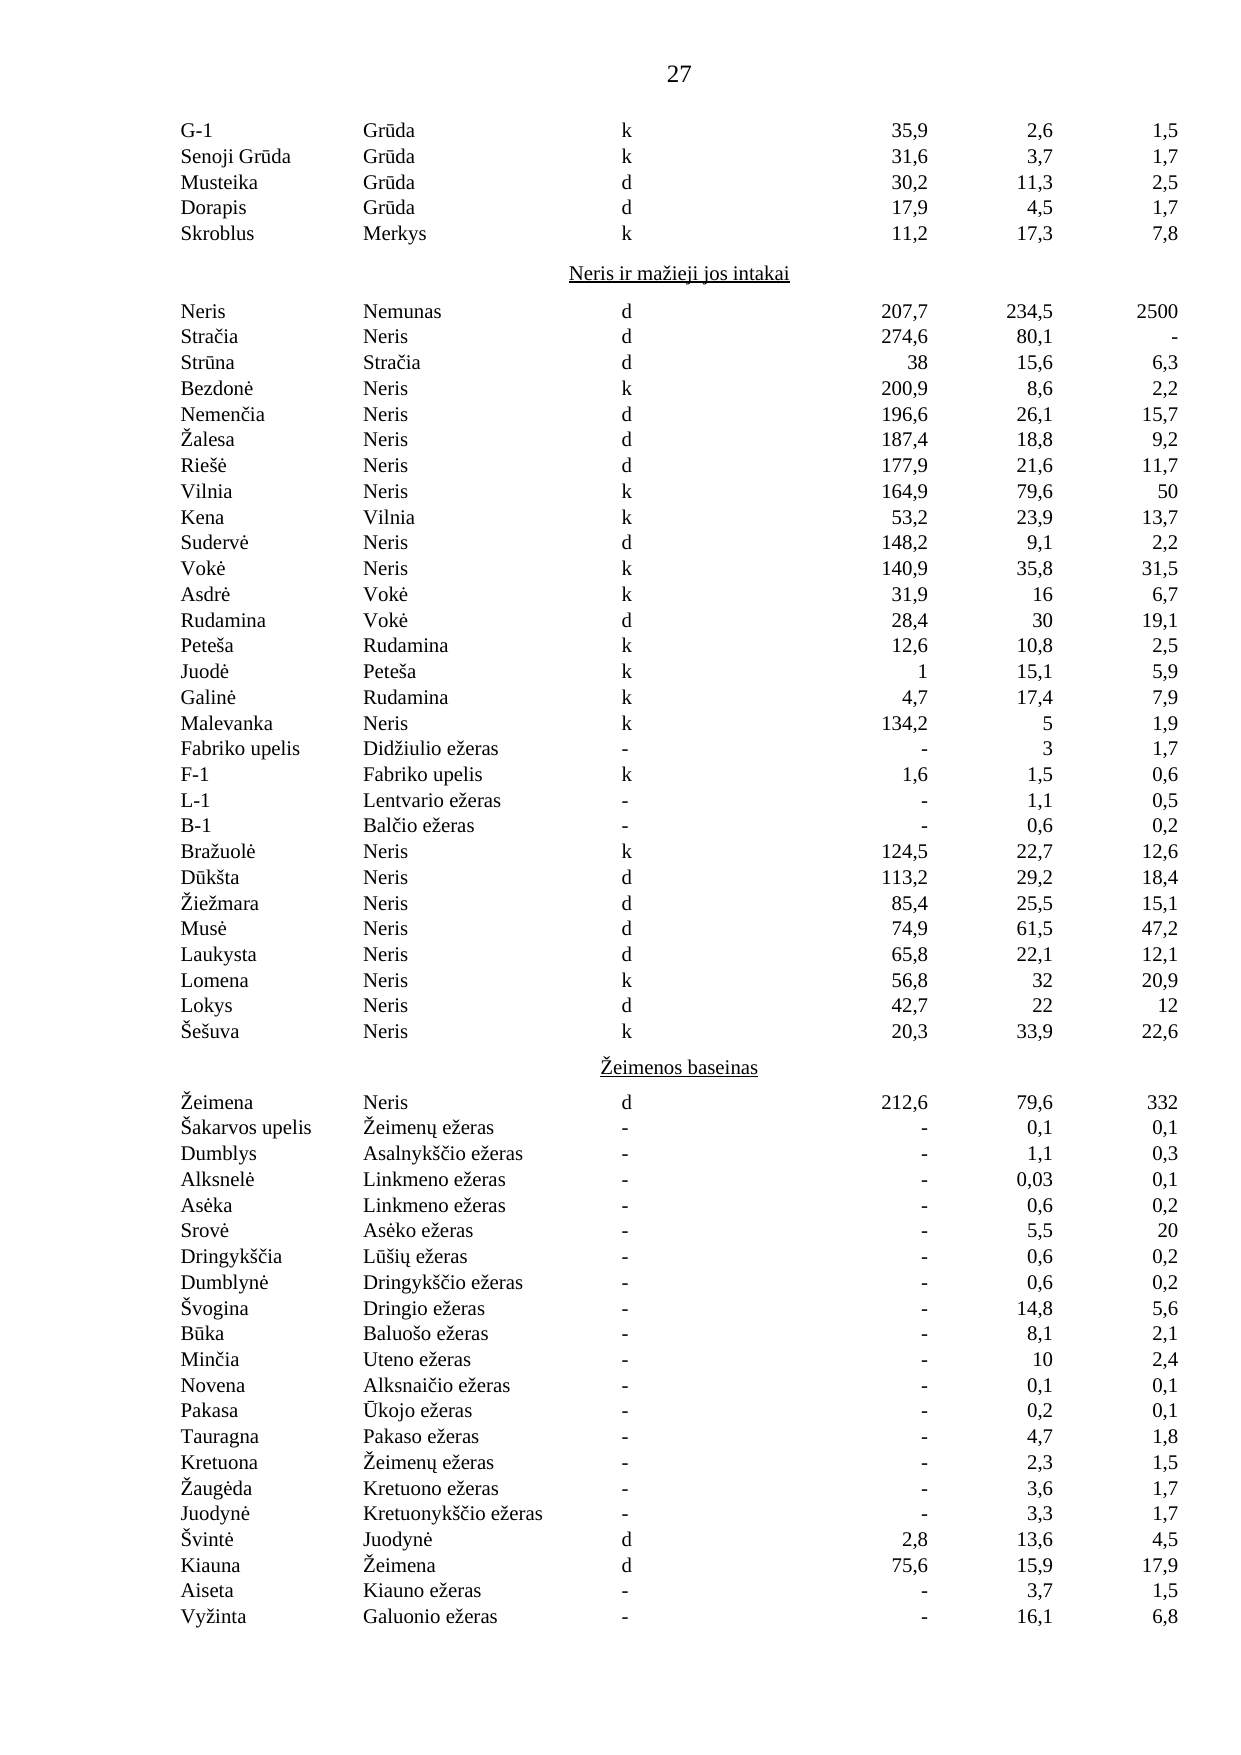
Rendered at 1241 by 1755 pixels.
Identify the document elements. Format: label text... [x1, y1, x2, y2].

table_cell Bezdonė [177, 376, 360, 402]
table_cell Musė [177, 916, 360, 942]
table_cell 1,7 [1056, 736, 1181, 762]
table_cell Asėka [177, 1193, 360, 1218]
table_cell - [775, 1501, 931, 1527]
table_cell d [618, 530, 774, 556]
table_cell - [775, 1141, 931, 1167]
table_cell Asalnykščio ežeras [360, 1141, 618, 1167]
table_cell Rudamina [360, 633, 618, 659]
table_cell 2,2 [1056, 376, 1181, 402]
table_cell 2,4 [1056, 1347, 1181, 1373]
table_cell 17,9 [1056, 1553, 1181, 1578]
table_cell 2,3 [931, 1450, 1056, 1476]
table_cell Neris [360, 556, 618, 582]
table_cell Neris [360, 1090, 618, 1115]
table_cell Strūna [177, 350, 360, 376]
table_cell Vyžinta [177, 1604, 360, 1630]
table_cell 26,1 [931, 402, 1056, 427]
table_cell Senoji Grūda [177, 144, 360, 169]
table_cell 6,7 [1056, 582, 1181, 607]
table_cell 65,8 [775, 942, 931, 968]
table_cell 274,6 [775, 325, 931, 350]
table_cell Pakaso ežeras [360, 1424, 618, 1450]
table_cell 56,8 [775, 968, 931, 993]
table_cell Galuonio ežeras [360, 1604, 618, 1630]
table_cell Grūda [360, 118, 618, 144]
table_cell 1,8 [1056, 1424, 1181, 1450]
table_cell Žeimenų ežeras [360, 1450, 618, 1476]
table_cell 1,1 [931, 788, 1056, 813]
table_cell k [618, 144, 774, 169]
table_cell Lentvario ežeras [360, 788, 618, 813]
table_cell 1,7 [1056, 1501, 1181, 1527]
table_cell Balčio ežeras [360, 813, 618, 839]
table_cell Uteno ežeras [360, 1347, 618, 1373]
table_cell Žiežmara [177, 891, 360, 916]
table_cell 1,9 [1056, 710, 1181, 736]
table_cell k [618, 1019, 774, 1045]
table_cell 0,3 [1056, 1141, 1181, 1167]
table_cell k [618, 221, 774, 247]
table_cell - [775, 1193, 931, 1218]
table_cell Neris [360, 376, 618, 402]
table_cell 7,9 [1056, 685, 1181, 710]
table_cell d [618, 891, 774, 916]
table_cell 0,1 [1056, 1398, 1181, 1424]
table_cell Dringykščio ežeras [360, 1270, 618, 1295]
table_cell - [775, 1270, 931, 1295]
table_cell 1,5 [1056, 1450, 1181, 1476]
table_cell 8,1 [931, 1321, 1056, 1347]
table_cell 1,5 [1056, 118, 1181, 144]
table_cell Rudamina [177, 608, 360, 633]
table_cell 5,9 [1056, 659, 1181, 685]
table_cell Nemenčia [177, 402, 360, 427]
table_cell Skroblus [177, 221, 360, 247]
table_cell Dumblynė [177, 1270, 360, 1295]
table_cell - [618, 1579, 774, 1604]
table_cell Juodynė [360, 1527, 618, 1553]
table_cell - [775, 813, 931, 839]
table_cell - [618, 788, 774, 813]
table_cell 0,2 [931, 1398, 1056, 1424]
table_cell - [618, 1450, 774, 1476]
table_cell - [618, 1373, 774, 1398]
table_cell Lomena [177, 968, 360, 993]
table_cell 22 [931, 994, 1056, 1019]
table_cell 42,7 [775, 994, 931, 1019]
table_cell 5,5 [931, 1218, 1056, 1244]
table_cell Grūda [360, 195, 618, 221]
table_cell 7,8 [1056, 221, 1181, 247]
table_cell 212,6 [775, 1090, 931, 1115]
table_cell 0,2 [1056, 1270, 1181, 1295]
table_cell - [775, 1295, 931, 1321]
table_cell Žaugėda [177, 1476, 360, 1501]
table_cell Fabriko upelis [177, 736, 360, 762]
table_cell Nemunas [360, 299, 618, 324]
table_cell 0,2 [1056, 1193, 1181, 1218]
table_cell - [775, 788, 931, 813]
table_cell 2,6 [931, 118, 1056, 144]
table_cell 75,6 [775, 1553, 931, 1578]
table_cell - [775, 1347, 931, 1373]
table_cell Dūkšta [177, 865, 360, 891]
table_cell d [618, 1090, 774, 1115]
table_cell 5,6 [1056, 1295, 1181, 1321]
table_cell Neris [360, 325, 618, 350]
table_cell 2500 [1056, 299, 1181, 324]
table_cell Peteša [177, 633, 360, 659]
table_cell 15,1 [931, 659, 1056, 685]
table_cell k [618, 582, 774, 607]
table_cell k [618, 118, 774, 144]
table_cell Kretuona [177, 1450, 360, 1476]
table_cell 20,3 [775, 1019, 931, 1045]
table_cell Baluošo ežeras [360, 1321, 618, 1347]
table_cell - [618, 1141, 774, 1167]
table_cell 0,6 [1056, 762, 1181, 788]
table_cell 0,03 [931, 1167, 1056, 1192]
table_cell Neris [360, 710, 618, 736]
table_cell - [775, 1450, 931, 1476]
table_cell Dorapis [177, 195, 360, 221]
table_cell - [618, 1167, 774, 1192]
table_cell Grūda [360, 144, 618, 169]
table_cell 31,9 [775, 582, 931, 607]
table_cell - [618, 1270, 774, 1295]
table_cell - [618, 1476, 774, 1501]
table_cell 35,8 [931, 556, 1056, 582]
table_cell - [1056, 325, 1181, 350]
table_cell Šešuva [177, 1019, 360, 1045]
table_cell 18,8 [931, 428, 1056, 453]
table_cell Peteša [360, 659, 618, 685]
table_cell k [618, 479, 774, 504]
table_cell 3 [931, 736, 1056, 762]
table_cell Vokė [177, 556, 360, 582]
table_cell Vokė [360, 608, 618, 633]
table_cell Vilnia [177, 479, 360, 504]
table_cell 11,7 [1056, 453, 1181, 479]
table_cell 332 [1056, 1090, 1181, 1115]
table_cell 3,6 [931, 1476, 1056, 1501]
table_cell Vokė [360, 582, 618, 607]
table_cell 35,9 [775, 118, 931, 144]
table_cell 21,6 [931, 453, 1056, 479]
table_cell - [775, 1115, 931, 1141]
table_cell 38 [775, 350, 931, 376]
table_cell 15,6 [931, 350, 1056, 376]
table_cell d [618, 1527, 774, 1553]
table_cell 31,6 [775, 144, 931, 169]
table_cell 3,7 [931, 144, 1056, 169]
table_cell k [618, 685, 774, 710]
table_cell Neris [360, 1019, 618, 1045]
table_cell 80,1 [931, 325, 1056, 350]
table_cell d [618, 453, 774, 479]
table_cell d [618, 865, 774, 891]
table_cell Žeimena [177, 1090, 360, 1115]
table_cell Bražuolė [177, 839, 360, 865]
table_cell 0,1 [931, 1115, 1056, 1141]
table_cell 13,6 [931, 1527, 1056, 1553]
table_cell Tauragna [177, 1424, 360, 1450]
table_cell 22,1 [931, 942, 1056, 968]
table_cell 25,5 [931, 891, 1056, 916]
table_cell d [618, 195, 774, 221]
table_cell 0,6 [931, 1270, 1056, 1295]
table_cell 6,3 [1056, 350, 1181, 376]
table_cell 20,9 [1056, 968, 1181, 993]
table_cell Linkmeno ežeras [360, 1193, 618, 1218]
table_cell 4,5 [931, 195, 1056, 221]
table_cell d [618, 350, 774, 376]
table_cell Stračia [360, 350, 618, 376]
table_cell Asėko ežeras [360, 1218, 618, 1244]
table_cell 30 [931, 608, 1056, 633]
table_cell k [618, 839, 774, 865]
table_cell 1,7 [1056, 144, 1181, 169]
table_cell 15,9 [931, 1553, 1056, 1578]
table_cell k [618, 968, 774, 993]
table_cell 5 [931, 710, 1056, 736]
table_cell - [618, 1501, 774, 1527]
table_cell 1,5 [1056, 1579, 1181, 1604]
table_cell - [618, 1193, 774, 1218]
table_cell Laukysta [177, 942, 360, 968]
table_cell 28,4 [775, 608, 931, 633]
table_cell 1,6 [775, 762, 931, 788]
table_cell G-1 [177, 118, 360, 144]
table_cell d [618, 402, 774, 427]
table_cell L-1 [177, 788, 360, 813]
table_cell 3,7 [931, 1579, 1056, 1604]
table_cell 16 [931, 582, 1056, 607]
table_cell - [775, 1218, 931, 1244]
table_cell 15,1 [1056, 891, 1181, 916]
table_cell Asdrė [177, 582, 360, 607]
table_cell 140,9 [775, 556, 931, 582]
table_cell k [618, 556, 774, 582]
table_cell Neris [360, 839, 618, 865]
table_cell Juodė [177, 659, 360, 685]
table_cell - [775, 1476, 931, 1501]
table_cell Neris [360, 891, 618, 916]
table_cell k [618, 376, 774, 402]
table_cell 53,2 [775, 505, 931, 530]
table_cell 12,1 [1056, 942, 1181, 968]
table_cell 79,6 [931, 1090, 1056, 1115]
table_cell Kiauno ežeras [360, 1579, 618, 1604]
table_cell - [618, 1295, 774, 1321]
table_cell 1,5 [931, 762, 1056, 788]
table_cell Neris [360, 479, 618, 504]
table_cell - [618, 1347, 774, 1373]
table_cell 1,1 [931, 1141, 1056, 1167]
table_cell 2,5 [1056, 633, 1181, 659]
table_cell Neris [360, 916, 618, 942]
table_cell 12,6 [775, 633, 931, 659]
table_cell 4,7 [775, 685, 931, 710]
table_cell 11,2 [775, 221, 931, 247]
table_cell 1 [775, 659, 931, 685]
table_cell d [618, 916, 774, 942]
table_cell Žeimenos baseinas [177, 1045, 1181, 1089]
table_cell Neris [360, 942, 618, 968]
table_cell k [618, 710, 774, 736]
table_cell Neris [360, 994, 618, 1019]
table_cell - [775, 1321, 931, 1347]
table_cell 113,2 [775, 865, 931, 891]
table_cell 0,6 [931, 1193, 1056, 1218]
table_cell d [618, 299, 774, 324]
table_cell Neris [360, 402, 618, 427]
table_cell 1,7 [1056, 195, 1181, 221]
table_cell Juodynė [177, 1501, 360, 1527]
table_cell Galinė [177, 685, 360, 710]
table_cell - [618, 1424, 774, 1450]
table_cell k [618, 633, 774, 659]
table_cell Neris ir mažieji jos intakai [177, 247, 1181, 299]
table_cell 0,6 [931, 813, 1056, 839]
table_cell Žeimena [360, 1553, 618, 1578]
table_cell Neris [360, 865, 618, 891]
table_cell 47,2 [1056, 916, 1181, 942]
table_cell 79,6 [931, 479, 1056, 504]
table_cell 8,6 [931, 376, 1056, 402]
table_cell 0,2 [1056, 813, 1181, 839]
table_cell - [618, 1244, 774, 1270]
table_cell Malevanka [177, 710, 360, 736]
table_cell Švogina [177, 1295, 360, 1321]
table_cell 3,3 [931, 1501, 1056, 1527]
table_cell 33,9 [931, 1019, 1056, 1045]
table_cell Pakasa [177, 1398, 360, 1424]
table_cell 9,1 [931, 530, 1056, 556]
table_cell 0,1 [1056, 1115, 1181, 1141]
table_cell - [775, 1398, 931, 1424]
table_cell 124,5 [775, 839, 931, 865]
table_cell 0,1 [1056, 1167, 1181, 1192]
table_cell Neris [360, 453, 618, 479]
table_cell Alksnelė [177, 1167, 360, 1192]
table_cell 4,7 [931, 1424, 1056, 1450]
table_cell Didžiulio ežeras [360, 736, 618, 762]
table_cell 4,5 [1056, 1527, 1181, 1553]
table_cell 0,2 [1056, 1244, 1181, 1270]
table_cell 29,2 [931, 865, 1056, 891]
table_cell Žalesa [177, 428, 360, 453]
table_cell 1,7 [1056, 1476, 1181, 1501]
table_cell 207,7 [775, 299, 931, 324]
table_cell 20 [1056, 1218, 1181, 1244]
table_cell d [618, 428, 774, 453]
table_cell Dumblys [177, 1141, 360, 1167]
table_cell Vilnia [360, 505, 618, 530]
table_cell 2,5 [1056, 170, 1181, 195]
table_cell Fabriko upelis [360, 762, 618, 788]
table_cell Stračia [177, 325, 360, 350]
table_cell - [775, 1424, 931, 1450]
table_cell Grūda [360, 170, 618, 195]
table_cell - [618, 1115, 774, 1141]
table_cell Musteika [177, 170, 360, 195]
table_cell Neris [360, 428, 618, 453]
table_cell 12 [1056, 994, 1181, 1019]
table_cell 22,6 [1056, 1019, 1181, 1045]
table_cell Kena [177, 505, 360, 530]
table_cell k [618, 659, 774, 685]
table_cell Alksnaičio ežeras [360, 1373, 618, 1398]
table_cell 2,1 [1056, 1321, 1181, 1347]
table_cell 17,9 [775, 195, 931, 221]
table_cell - [618, 1321, 774, 1347]
table_cell Sudervė [177, 530, 360, 556]
table_cell d [618, 994, 774, 1019]
table_cell Linkmeno ežeras [360, 1167, 618, 1192]
table_cell Lokys [177, 994, 360, 1019]
table_cell 177,9 [775, 453, 931, 479]
table_cell 2,2 [1056, 530, 1181, 556]
table_cell Novena [177, 1373, 360, 1398]
table_cell - [775, 1579, 931, 1604]
table_cell 22,7 [931, 839, 1056, 865]
table_cell Riešė [177, 453, 360, 479]
table_cell 2,8 [775, 1527, 931, 1553]
table_cell 13,7 [1056, 505, 1181, 530]
table_cell Rudamina [360, 685, 618, 710]
table_cell Švintė [177, 1527, 360, 1553]
table_cell k [618, 505, 774, 530]
table_cell Šakarvos upelis [177, 1115, 360, 1141]
table_cell Kiauna [177, 1553, 360, 1578]
table_cell d [618, 170, 774, 195]
table_cell 0,5 [1056, 788, 1181, 813]
table_cell Neris [360, 530, 618, 556]
table_cell - [775, 1167, 931, 1192]
table_cell F-1 [177, 762, 360, 788]
table_cell Lūšių ežeras [360, 1244, 618, 1270]
table_cell d [618, 325, 774, 350]
table_cell 6,8 [1056, 1604, 1181, 1630]
table_cell - [775, 1373, 931, 1398]
table_cell 16,1 [931, 1604, 1056, 1630]
table_cell 187,4 [775, 428, 931, 453]
table_cell Dringio ežeras [360, 1295, 618, 1321]
table_cell 15,7 [1056, 402, 1181, 427]
table_cell - [618, 1604, 774, 1630]
table_cell 18,4 [1056, 865, 1181, 891]
table_cell Neris [177, 299, 360, 324]
table_cell - [618, 1218, 774, 1244]
table_cell 31,5 [1056, 556, 1181, 582]
table_cell Būka [177, 1321, 360, 1347]
table_cell Kretuonykščio ežeras [360, 1501, 618, 1527]
table_cell 74,9 [775, 916, 931, 942]
table_cell Aiseta [177, 1579, 360, 1604]
table_cell 17,3 [931, 221, 1056, 247]
table_cell 32 [931, 968, 1056, 993]
table_cell Dringykščia [177, 1244, 360, 1270]
table_cell Merkys [360, 221, 618, 247]
table_cell 10 [931, 1347, 1056, 1373]
table_cell k [618, 762, 774, 788]
table_cell 14,8 [931, 1295, 1056, 1321]
table_cell Kretuono ežeras [360, 1476, 618, 1501]
table_cell Neris [360, 968, 618, 993]
table_cell 148,2 [775, 530, 931, 556]
table_cell 61,5 [931, 916, 1056, 942]
table_cell 12,6 [1056, 839, 1181, 865]
table_cell 17,4 [931, 685, 1056, 710]
table_cell 85,4 [775, 891, 931, 916]
table_cell 9,2 [1056, 428, 1181, 453]
table_cell 0,1 [1056, 1373, 1181, 1398]
table_cell 19,1 [1056, 608, 1181, 633]
table_cell 0,1 [931, 1373, 1056, 1398]
table_cell Ūkojo ežeras [360, 1398, 618, 1424]
table_cell B-1 [177, 813, 360, 839]
table_cell 200,9 [775, 376, 931, 402]
table_cell d [618, 942, 774, 968]
table_cell - [618, 736, 774, 762]
table_cell 23,9 [931, 505, 1056, 530]
table_cell 10,8 [931, 633, 1056, 659]
table_cell Srovė [177, 1218, 360, 1244]
table_cell - [618, 813, 774, 839]
table_cell - [775, 736, 931, 762]
table_cell 234,5 [931, 299, 1056, 324]
table_cell d [618, 1553, 774, 1578]
table_cell - [618, 1398, 774, 1424]
table_cell - [775, 1244, 931, 1270]
table_cell 11,3 [931, 170, 1056, 195]
table_cell - [775, 1604, 931, 1630]
table_cell 50 [1056, 479, 1181, 504]
table_cell 30,2 [775, 170, 931, 195]
table_cell 0,6 [931, 1244, 1056, 1270]
table_cell 196,6 [775, 402, 931, 427]
table_cell d [618, 608, 774, 633]
table_cell Minčia [177, 1347, 360, 1373]
table_cell 164,9 [775, 479, 931, 504]
table_cell 134,2 [775, 710, 931, 736]
table_cell Žeimenų ežeras [360, 1115, 618, 1141]
